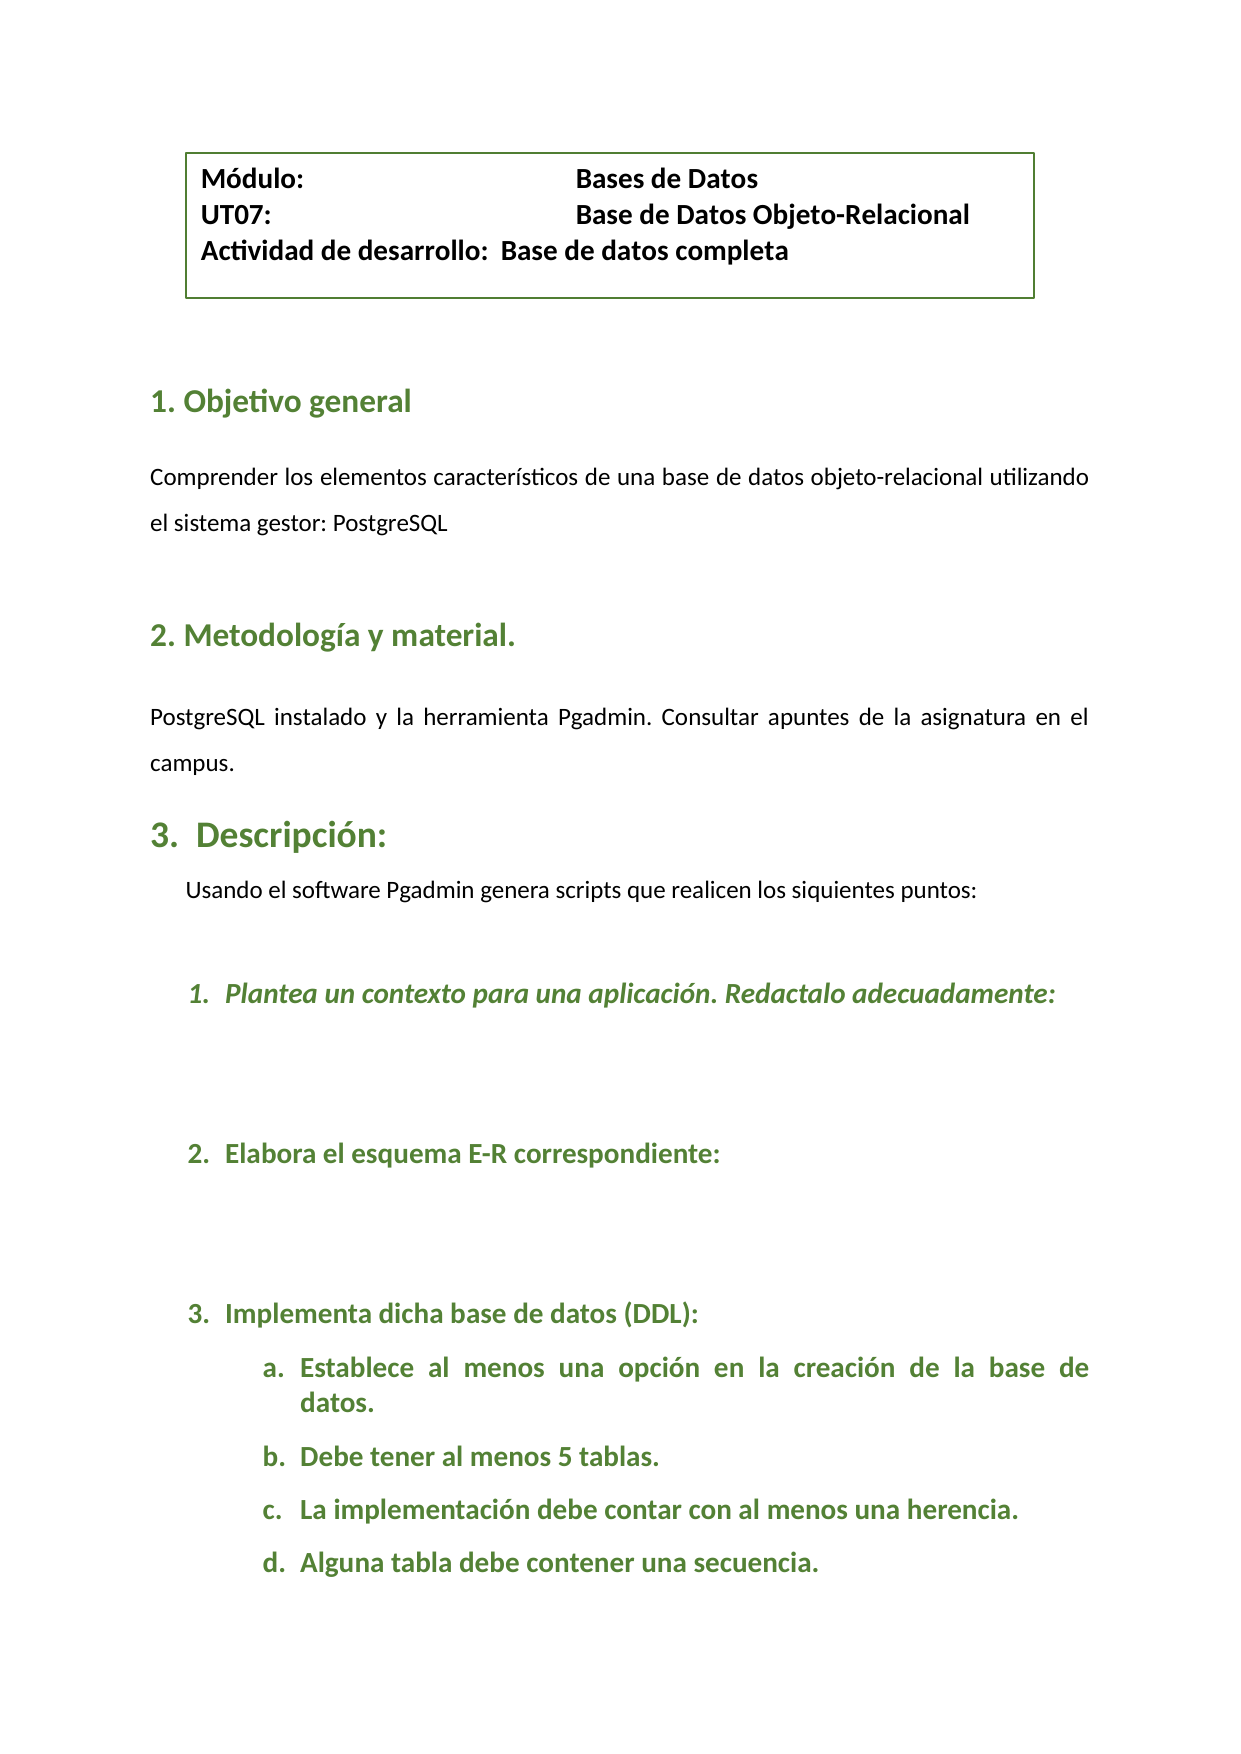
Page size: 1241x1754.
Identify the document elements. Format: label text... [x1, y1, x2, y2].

list 2. Metodología y material. [150, 614, 1090, 655]
list Implementa dicha base de datos (DDL): [187, 1296, 1090, 1331]
list Plantea un contexto para una aplicación. Redactalo adecuadamente: [187, 976, 1090, 1011]
list Establece al menos una opción en la creación de la base de datos. [262, 1349, 1090, 1420]
list Alguna tabla debe contener una secuencia. [262, 1544, 1090, 1580]
list 1. Objetivo general [150, 380, 1090, 421]
list Debe tener al menos 5 tablas. [262, 1438, 1090, 1473]
text PostgreSQL instalado y la herramienta Pgadmin. Consultar apuntes de la asignatura en el campus. [150, 701, 1090, 778]
list Comprender los elementos característicos de una base de datos objeto-relacional utilizando el sistema gestor: PostgreSQL [150, 461, 1090, 538]
list La implementación debe contar con al menos una herencia. [262, 1491, 1090, 1527]
text 3. Descripción: [150, 811, 1090, 856]
list Elabora el esquema E-R correspondiente: [187, 1136, 1090, 1171]
text Usando el software Pgadmin genera scripts que realicen los siquientes puntos: [150, 874, 1090, 904]
